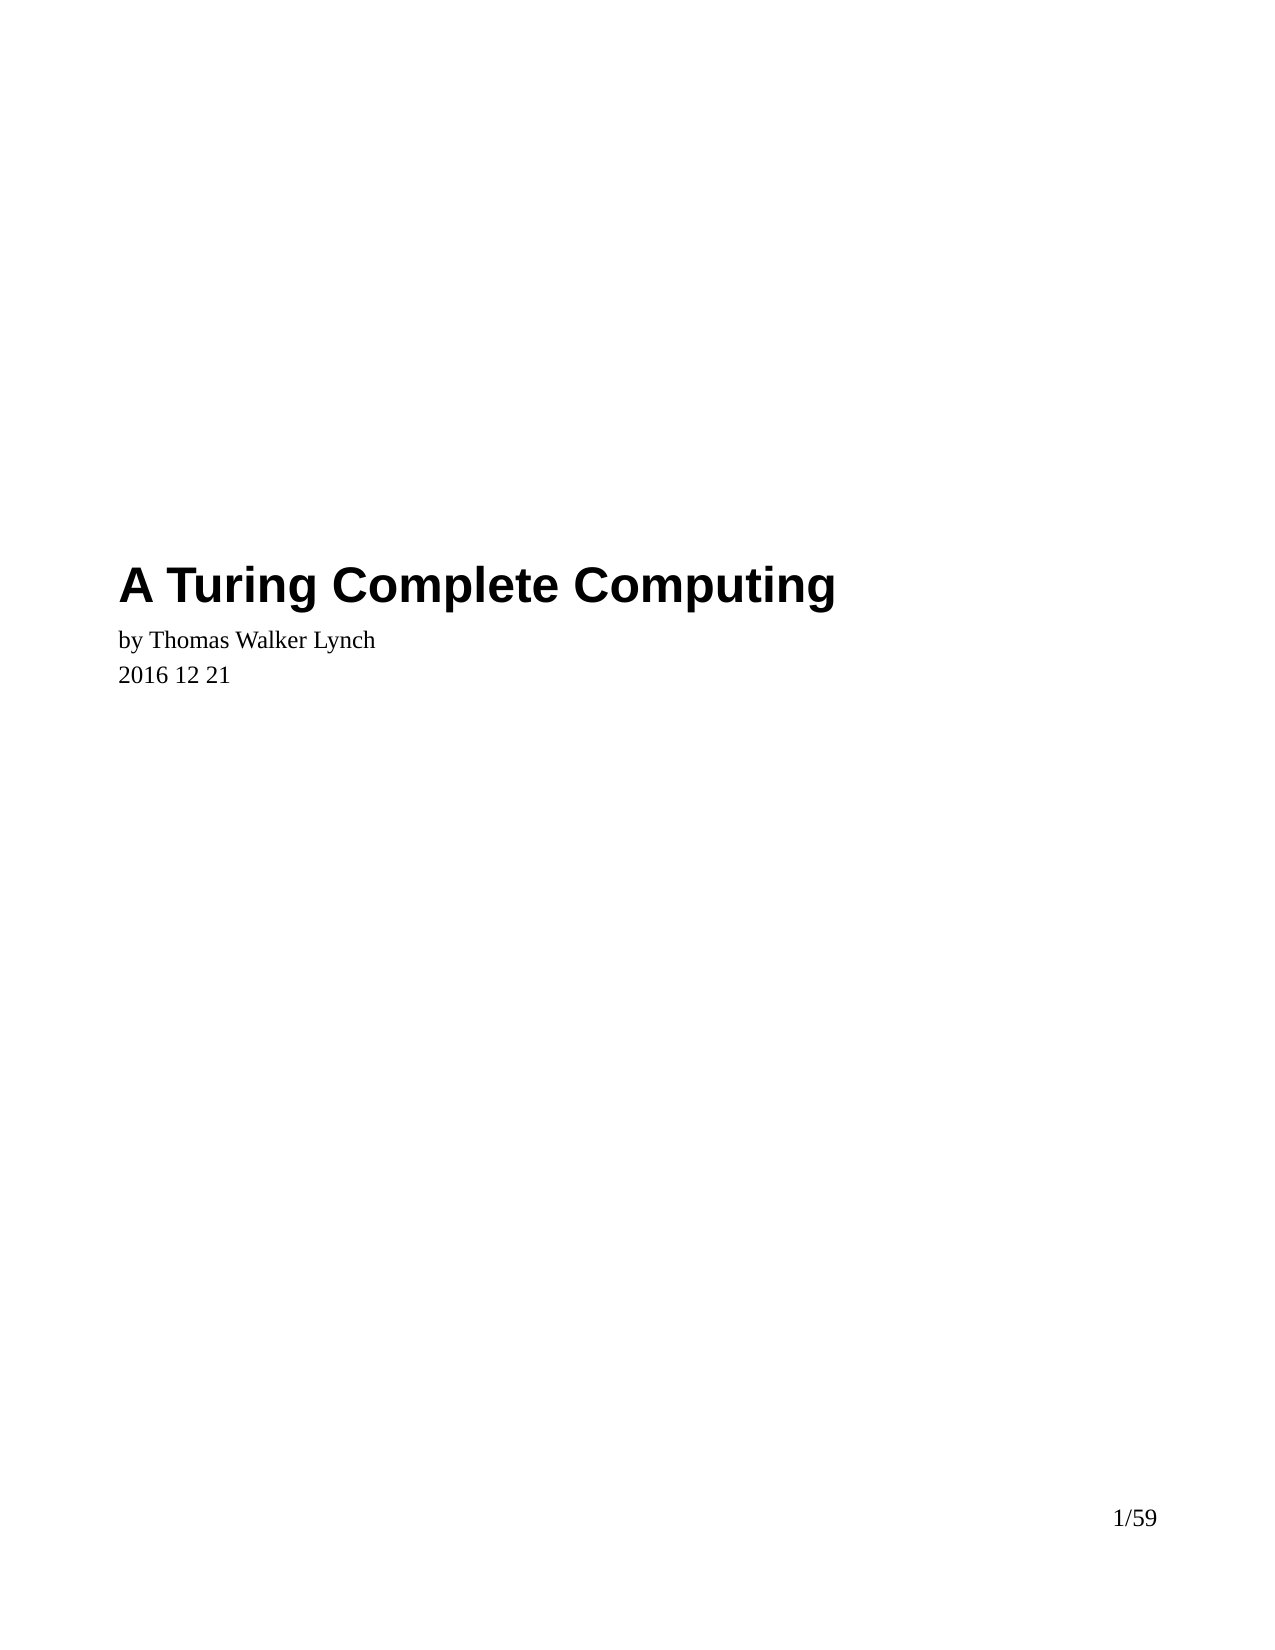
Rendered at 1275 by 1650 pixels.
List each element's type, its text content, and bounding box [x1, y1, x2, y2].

text by Thomas Walker Lynch 2016 12 21 [118, 626, 1157, 689]
title A Turing Complete Computing [118, 556, 1157, 613]
